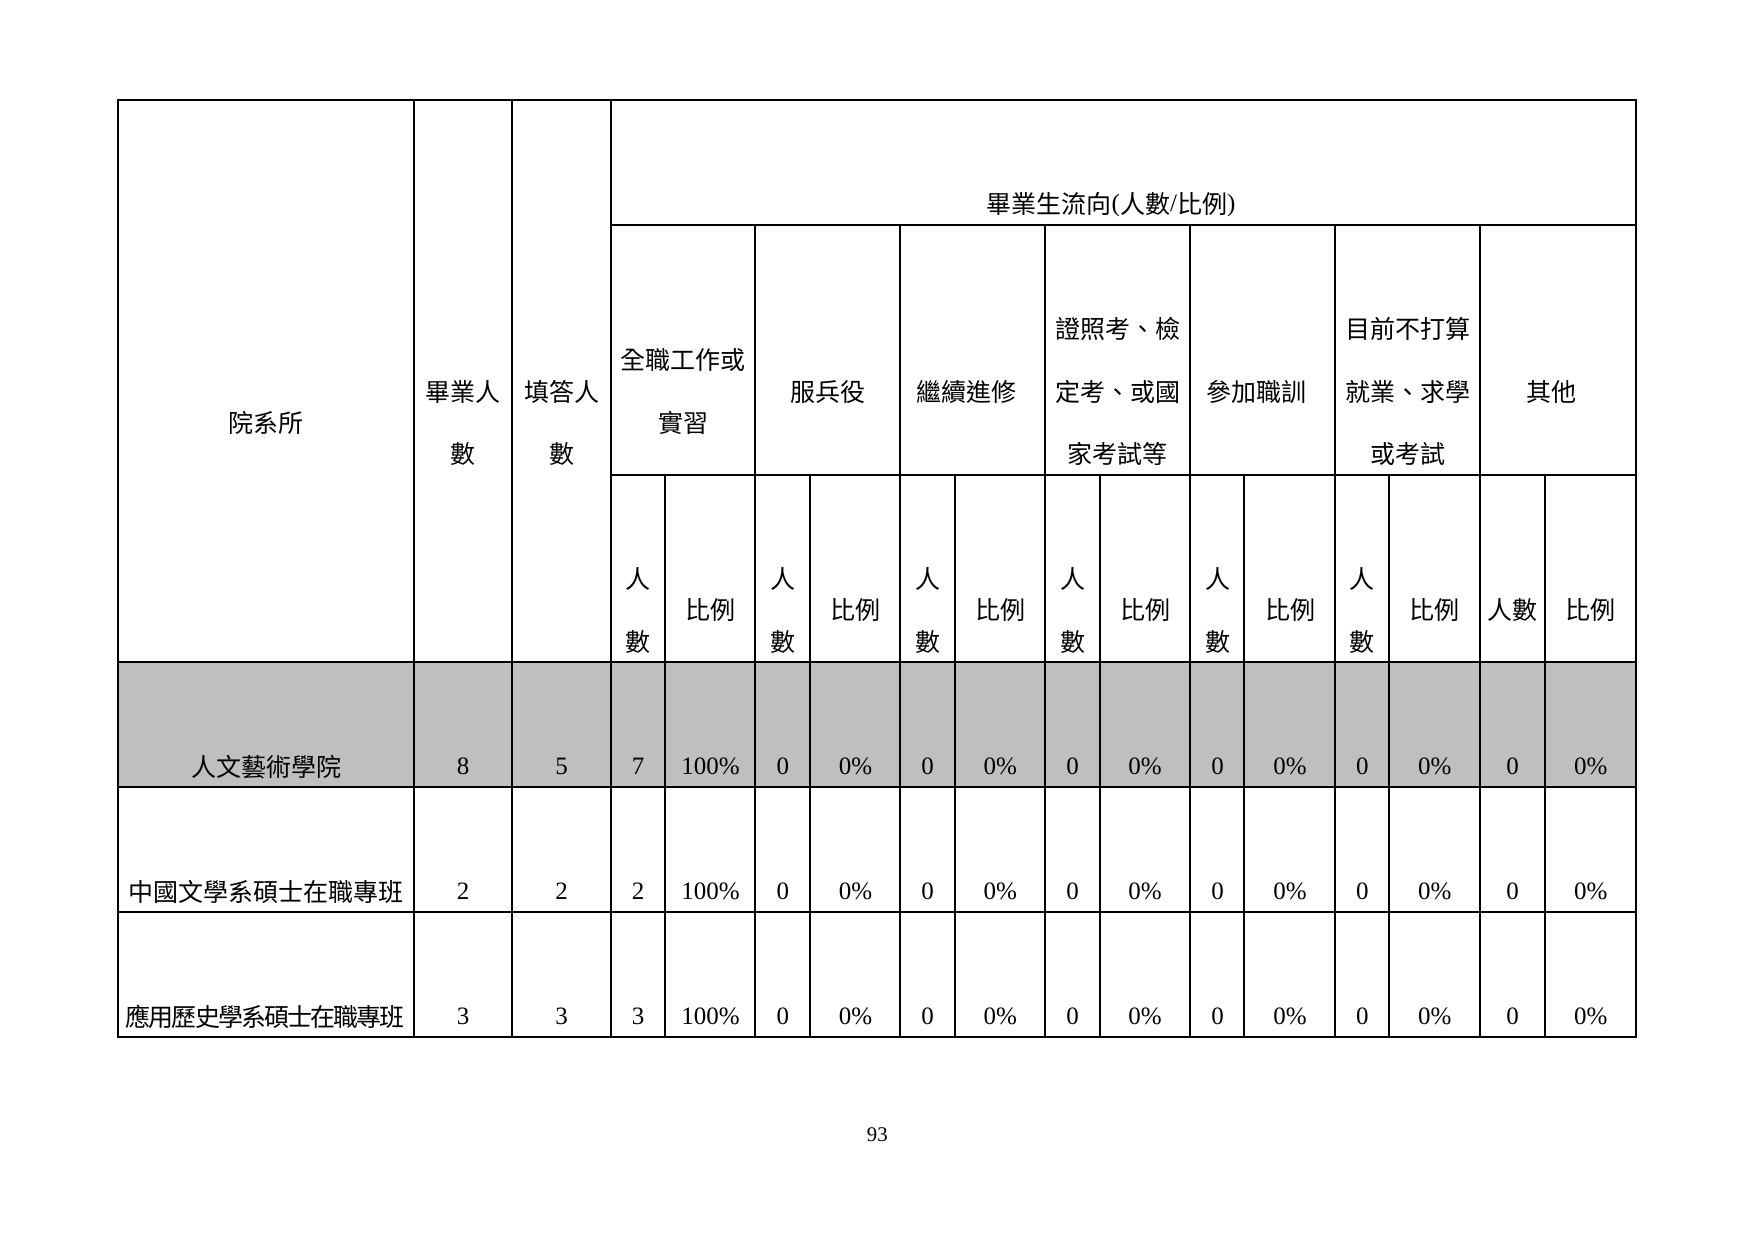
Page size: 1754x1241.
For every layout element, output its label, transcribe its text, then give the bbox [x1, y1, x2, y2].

table_cell 0 [1481, 663, 1544, 786]
table_cell 人數 [901, 476, 954, 661]
table_cell 比例 [956, 476, 1044, 661]
table_cell 0% [1101, 913, 1189, 1036]
table_cell 人文藝術學院 [119, 663, 413, 786]
table_cell 其他 [1481, 226, 1635, 473]
table_cell 0% [956, 913, 1044, 1036]
table_cell 參加職訓 [1191, 226, 1334, 473]
table_cell 繼續進修 [901, 226, 1044, 473]
table_cell 2 [415, 788, 511, 911]
table_cell 0% [956, 663, 1044, 786]
table_cell 0% [811, 663, 899, 786]
table_cell 8 [415, 663, 511, 786]
table_cell 3 [415, 913, 511, 1036]
table_cell 100% [666, 663, 754, 786]
table_cell 比例 [666, 476, 754, 661]
table_cell 0 [901, 788, 954, 911]
table_header 填答人數 [513, 101, 610, 661]
table_cell 人數 [756, 476, 809, 661]
table_cell 0 [1046, 913, 1099, 1036]
table_cell 人數 [1046, 476, 1099, 661]
table_header 畢業生流向(人數/比例) [612, 101, 1635, 223]
table_cell 0 [756, 663, 809, 786]
table_cell 0 [1191, 663, 1243, 786]
table_cell 證照考、檢定考、或國家考試等 [1046, 226, 1189, 473]
table_cell 人數 [1481, 476, 1544, 661]
table_cell 0% [1245, 788, 1334, 911]
table_cell 3 [612, 913, 664, 1036]
table_cell 0 [901, 663, 954, 786]
table_cell 0 [1046, 788, 1099, 911]
table_cell 目前不打算就業、求學或考試 [1336, 226, 1479, 473]
table_header 院系所 [119, 101, 413, 661]
table_cell 0 [1046, 663, 1099, 786]
table_cell 比例 [1245, 476, 1334, 661]
table_cell 0% [811, 788, 899, 911]
table_cell 應用歷史學系碩士在職專班 [119, 913, 413, 1036]
table_cell 5 [513, 663, 610, 786]
table_cell 7 [612, 663, 664, 786]
table_cell 0% [1390, 913, 1479, 1036]
table_cell 比例 [1546, 476, 1635, 661]
table_cell 0 [756, 788, 809, 911]
table_cell 全職工作或實習 [612, 226, 754, 473]
table_cell 2 [513, 788, 610, 911]
table_cell 0% [1546, 663, 1635, 786]
table_cell 0 [1481, 913, 1544, 1036]
table_cell 人數 [1191, 476, 1243, 661]
table_cell 0% [1245, 663, 1334, 786]
table_cell 0 [1191, 788, 1243, 911]
table_cell 0 [1481, 788, 1544, 911]
table_header 畢業人數 [415, 101, 511, 661]
table_cell 2 [612, 788, 664, 911]
table_cell 0% [1245, 913, 1334, 1036]
table_cell 0% [956, 788, 1044, 911]
table_cell 0 [1336, 913, 1388, 1036]
table_cell 比例 [1390, 476, 1479, 661]
table_cell 人數 [612, 476, 664, 661]
table_cell 0% [1546, 788, 1635, 911]
table_cell 中國文學系碩士在職專班 [119, 788, 413, 911]
table_cell 0% [1101, 788, 1189, 911]
table_cell 3 [513, 913, 610, 1036]
table_cell 0 [901, 913, 954, 1036]
table_cell 0% [1390, 788, 1479, 911]
table_cell 0 [1336, 788, 1388, 911]
table_cell 服兵役 [756, 226, 899, 473]
table_cell 100% [666, 788, 754, 911]
table_cell 比例 [1101, 476, 1189, 661]
table_cell 0 [756, 913, 809, 1036]
table_cell 0% [811, 913, 899, 1036]
table_cell 0% [1546, 913, 1635, 1036]
table_cell 0 [1336, 663, 1388, 786]
table_cell 比例 [811, 476, 899, 661]
table_cell 0 [1191, 913, 1243, 1036]
table_cell 0% [1101, 663, 1189, 786]
table_cell 人數 [1336, 476, 1388, 661]
table_cell 0% [1390, 663, 1479, 786]
table_cell 100% [666, 913, 754, 1036]
